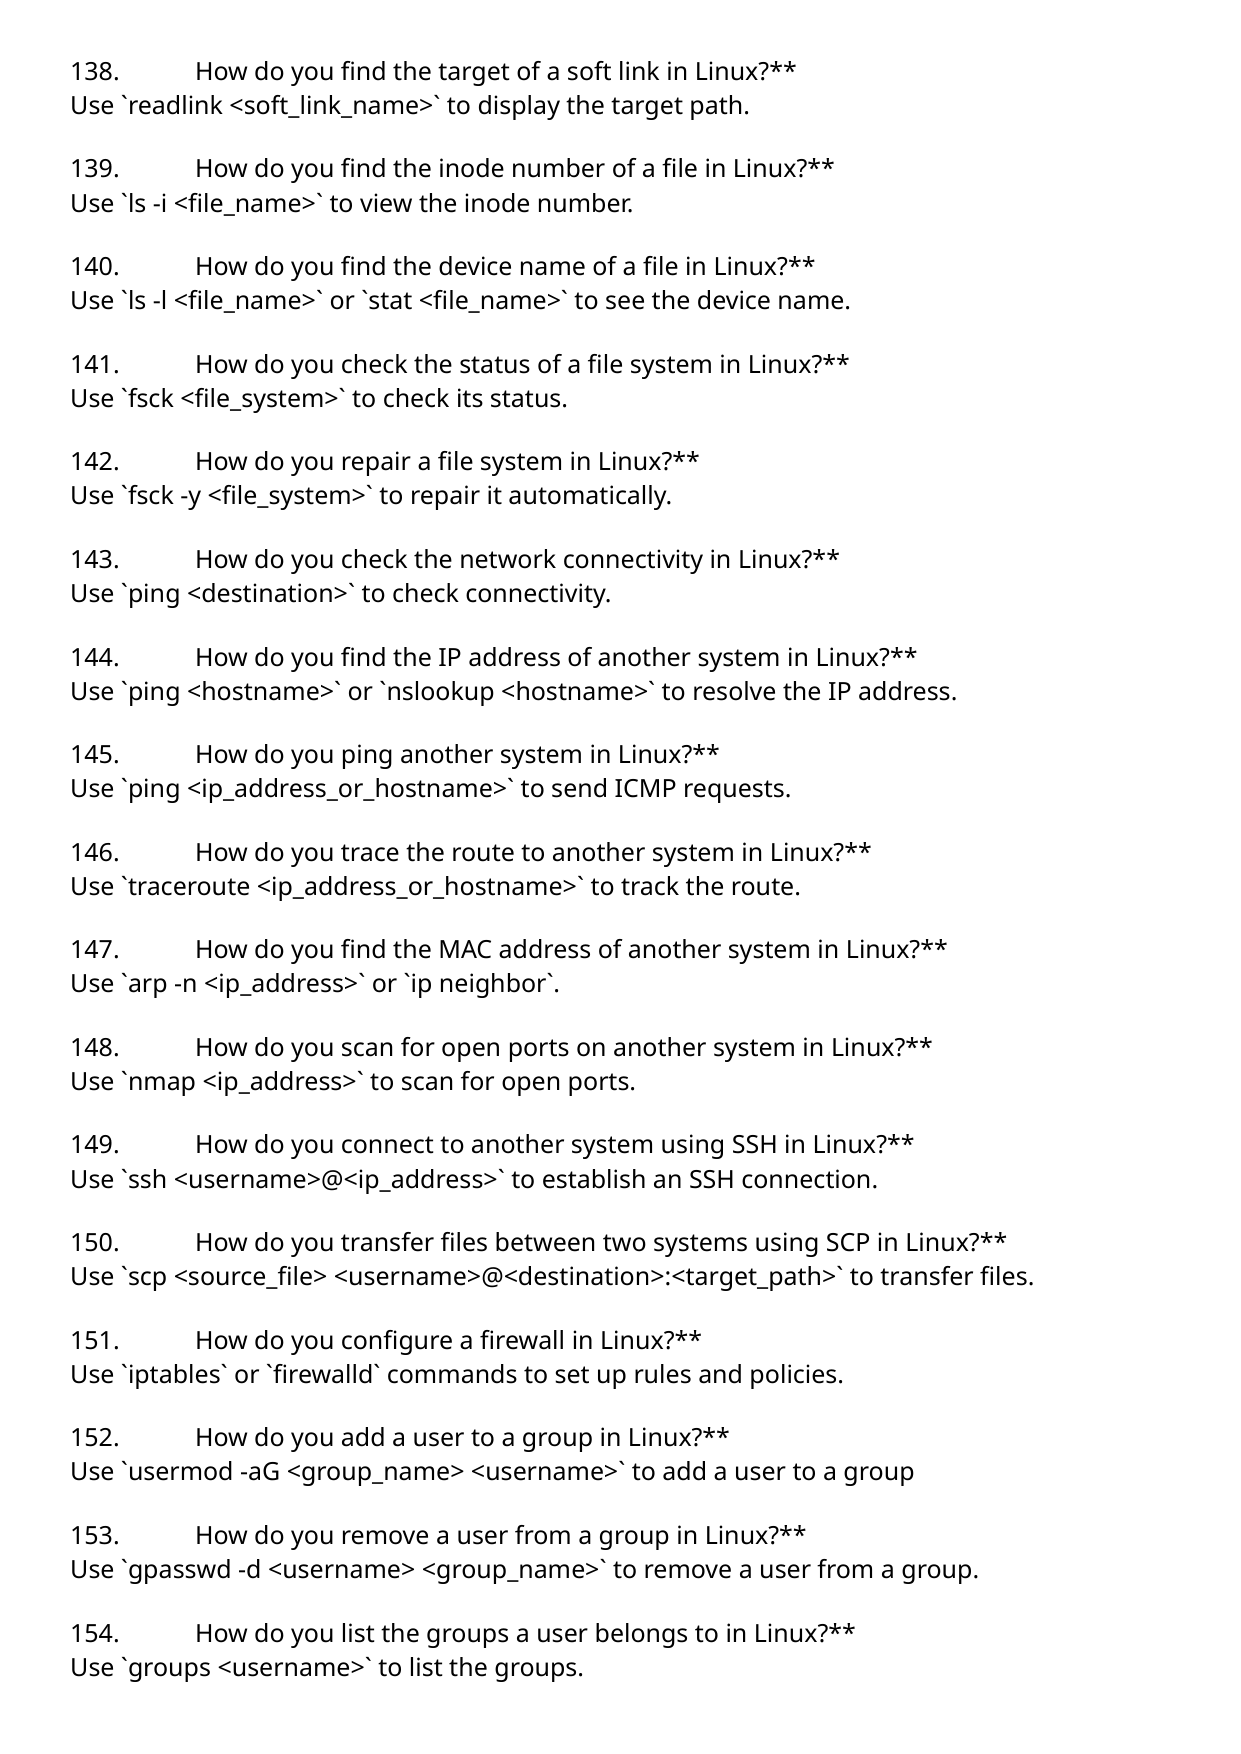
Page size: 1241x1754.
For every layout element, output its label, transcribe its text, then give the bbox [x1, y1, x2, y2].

list How do you find the device name of a file in Linux?** Use `ls -l <file_name>` or `stat <file_name>` to see the device name. [70, 249, 1129, 317]
list How do you find the inode number of a file in Linux?** Use `ls -i <file_name>` to view the inode number. [70, 151, 1129, 219]
list How do you find the MAC address of another system in Linux?** Use `arp -n <ip_address>` or `ip neighbor`. [70, 932, 1129, 1000]
list How do you find the target of a soft link in Linux?** Use `readlink <soft_link_name>` to display the target path. [70, 53, 1129, 122]
list How do you scan for open ports on another system in Linux?** Use `nmap <ip_address>` to scan for open ports. [70, 1029, 1129, 1098]
list How do you ping another system in Linux?** Use `ping <ip_address_or_hostname>` to send ICMP requests. [70, 737, 1129, 805]
list How do you check the network connectivity in Linux?** Use `ping <destination>` to check connectivity. [70, 542, 1129, 610]
list How do you check the status of a file system in Linux?** Use `fsck <file_system>` to check its status. [70, 346, 1129, 414]
list How do you transfer files between two systems using SCP in Linux?** Use `scp <source_file> <username>@<destination>:<target_path>` to transfer files. [70, 1225, 1129, 1293]
list How do you remove a user from a group in Linux?** Use `gpasswd -d <username> <group_name>` to remove a user from a group. [70, 1518, 1129, 1586]
list How do you find the IP address of another system in Linux?** Use `ping <hostname>` or `nslookup <hostname>` to resolve the IP address. [70, 639, 1129, 707]
list How do you connect to another system using SSH in Linux?** Use `ssh <username>@<ip_address>` to establish an SSH connection. [70, 1127, 1129, 1195]
list How do you add a user to a group in Linux?** Use `usermod -aG <group_name> <username>` to add a user to a group [70, 1420, 1129, 1488]
list How do you trace the route to another system in Linux?** Use `traceroute <ip_address_or_hostname>` to track the route. [70, 834, 1129, 902]
list How do you list the groups a user belongs to in Linux?** Use `groups <username>` to list the groups. [70, 1615, 1129, 1683]
list How do you repair a file system in Linux?** Use `fsck -y <file_system>` to repair it automatically. [70, 444, 1129, 512]
list How do you configure a firewall in Linux?** Use `iptables` or `firewalld` commands to set up rules and policies. [70, 1322, 1129, 1391]
